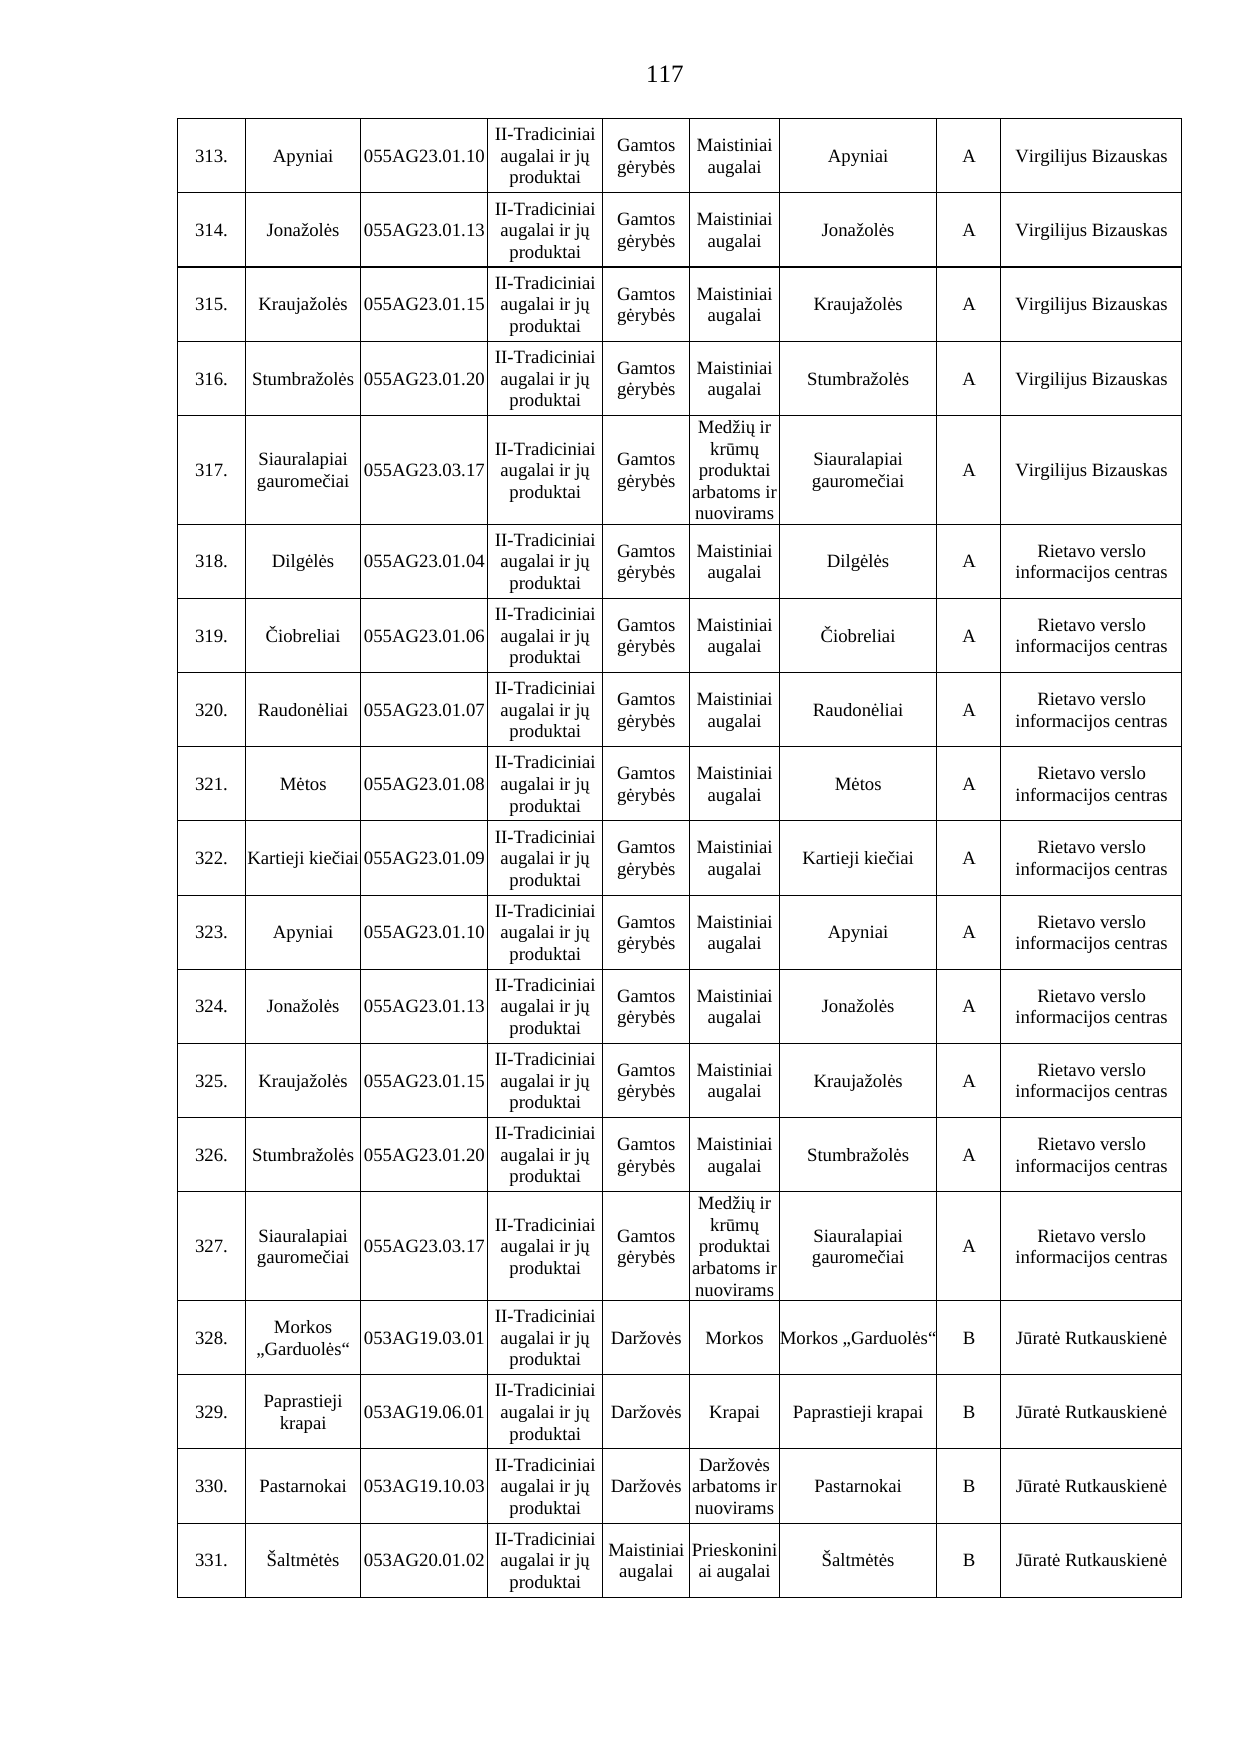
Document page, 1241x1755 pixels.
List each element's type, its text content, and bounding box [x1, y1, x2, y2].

table_cell A [937, 747, 1000, 820]
table_cell Virgilijus Bizauskas [1001, 416, 1181, 524]
table_cell Maistiniai augalai [690, 747, 779, 820]
table_cell 331. [178, 1524, 245, 1597]
table_cell Rietavo verslo informacijos centras [1001, 821, 1181, 894]
table_cell Kraujažolės [246, 268, 360, 341]
table_cell 315. [178, 268, 245, 341]
table_cell 055AG23.01.07 [361, 673, 487, 746]
table_cell Maistiniai augalai [690, 896, 779, 969]
table_cell 329. [178, 1375, 245, 1448]
table_cell Daržovės [603, 1301, 689, 1374]
table_cell Gamtos gėrybės [603, 599, 689, 672]
table_cell Siauralapiai gauromečiai [246, 1192, 360, 1300]
table_cell Krapai [690, 1375, 779, 1448]
table_cell Gamtos gėrybės [603, 896, 689, 969]
table_cell Kartieji kiečiai [246, 821, 360, 894]
table_cell 330. [178, 1449, 245, 1522]
table_cell 314. [178, 193, 245, 266]
table_cell Morkos „Garduolės“ [780, 1301, 936, 1374]
table_cell Stumbražolės [780, 1118, 936, 1191]
table_cell Daržovės [603, 1449, 689, 1522]
table_cell 055AG23.03.17 [361, 416, 487, 524]
table_cell Rietavo verslo informacijos centras [1001, 747, 1181, 820]
table_cell II-Tradiciniai augalai ir jų produktai [488, 1449, 602, 1522]
table_cell II-Tradiciniai augalai ir jų produktai [488, 673, 602, 746]
table_cell Kraujažolės [246, 1044, 360, 1117]
table_cell Maistiniai augalai [690, 119, 779, 192]
table_cell II-Tradiciniai augalai ir jų produktai [488, 1118, 602, 1191]
table_cell A [937, 119, 1000, 192]
table_cell 318. [178, 525, 245, 598]
table_cell Medžių ir krūmų produktai arbatoms ir nuovirams [690, 416, 779, 524]
table_cell Jūratė Rutkauskienė [1001, 1375, 1181, 1448]
table_cell Pastarnokai [780, 1449, 936, 1522]
table_cell B [937, 1301, 1000, 1374]
table_cell 316. [178, 342, 245, 415]
table_cell II-Tradiciniai augalai ir jų produktai [488, 416, 602, 524]
table_cell Maistiniai augalai [690, 821, 779, 894]
table_cell II-Tradiciniai augalai ir jų produktai [488, 599, 602, 672]
table_cell 313. [178, 119, 245, 192]
table_cell Rietavo verslo informacijos centras [1001, 1044, 1181, 1117]
table_cell A [937, 342, 1000, 415]
table_cell II-Tradiciniai augalai ir jų produktai [488, 1301, 602, 1374]
table_cell 323. [178, 896, 245, 969]
table_cell Gamtos gėrybės [603, 525, 689, 598]
table_cell Pastarnokai [246, 1449, 360, 1522]
table_cell Kartieji kiečiai [780, 821, 936, 894]
table_cell A [937, 896, 1000, 969]
table_cell Rietavo verslo informacijos centras [1001, 1118, 1181, 1191]
table_cell Šaltmėtės [780, 1524, 936, 1597]
table_cell Gamtos gėrybės [603, 268, 689, 341]
table_cell 055AG23.01.13 [361, 970, 487, 1043]
table_cell 317. [178, 416, 245, 524]
table_cell Daržovės arbatoms ir nuovirams [690, 1449, 779, 1522]
table_cell 324. [178, 970, 245, 1043]
table_cell Gamtos gėrybės [603, 119, 689, 192]
table_cell 055AG23.01.10 [361, 896, 487, 969]
table_cell Apyniai [246, 896, 360, 969]
table_cell 055AG23.01.15 [361, 1044, 487, 1117]
table_cell Medžių ir krūmų produktai arbatoms ir nuovirams [690, 1192, 779, 1300]
table_cell Šaltmėtės [246, 1524, 360, 1597]
table_cell Prieskoniniai augalai [690, 1524, 779, 1597]
table_cell Virgilijus Bizauskas [1001, 119, 1181, 192]
table_cell Apyniai [246, 119, 360, 192]
table_cell Apyniai [780, 119, 936, 192]
table_cell II-Tradiciniai augalai ir jų produktai [488, 1044, 602, 1117]
table_cell II-Tradiciniai augalai ir jų produktai [488, 119, 602, 192]
table_cell B [937, 1375, 1000, 1448]
table_cell Raudonėliai [780, 673, 936, 746]
table_cell A [937, 416, 1000, 524]
table_cell Gamtos gėrybės [603, 193, 689, 266]
table_cell Rietavo verslo informacijos centras [1001, 970, 1181, 1043]
table_cell 055AG23.01.06 [361, 599, 487, 672]
table_cell Gamtos gėrybės [603, 821, 689, 894]
table_cell Morkos „Garduolės“ [246, 1301, 360, 1374]
table_cell Siauralapiai gauromečiai [246, 416, 360, 524]
table_cell II-Tradiciniai augalai ir jų produktai [488, 268, 602, 341]
table_cell 053AG19.03.01 [361, 1301, 487, 1374]
table_cell II-Tradiciniai augalai ir jų produktai [488, 896, 602, 969]
table_cell Dilgėlės [246, 525, 360, 598]
table_cell Maistiniai augalai [690, 599, 779, 672]
table_cell 321. [178, 747, 245, 820]
table_cell Stumbražolės [246, 342, 360, 415]
table_cell Daržovės [603, 1375, 689, 1448]
table_cell Jonažolės [246, 193, 360, 266]
table_cell Maistiniai augalai [690, 268, 779, 341]
table_cell Gamtos gėrybės [603, 1118, 689, 1191]
table_cell Kraujažolės [780, 268, 936, 341]
table_cell Morkos [690, 1301, 779, 1374]
table_cell Virgilijus Bizauskas [1001, 268, 1181, 341]
table_cell II-Tradiciniai augalai ir jų produktai [488, 525, 602, 598]
table_cell A [937, 1044, 1000, 1117]
table_cell II-Tradiciniai augalai ir jų produktai [488, 747, 602, 820]
table_cell A [937, 1192, 1000, 1300]
table_cell Maistiniai augalai [603, 1524, 689, 1597]
table_cell Siauralapiai gauromečiai [780, 1192, 936, 1300]
table_cell 327. [178, 1192, 245, 1300]
table_cell A [937, 599, 1000, 672]
table_cell Rietavo verslo informacijos centras [1001, 896, 1181, 969]
table_cell Jūratė Rutkauskienė [1001, 1524, 1181, 1597]
table_cell II-Tradiciniai augalai ir jų produktai [488, 342, 602, 415]
table_cell II-Tradiciniai augalai ir jų produktai [488, 1375, 602, 1448]
table_cell Gamtos gėrybės [603, 416, 689, 524]
table_cell A [937, 268, 1000, 341]
table_cell 055AG23.01.15 [361, 268, 487, 341]
table_cell Čiobreliai [780, 599, 936, 672]
table_cell Gamtos gėrybės [603, 970, 689, 1043]
table_cell Maistiniai augalai [690, 970, 779, 1043]
table_cell Mėtos [780, 747, 936, 820]
table_cell Gamtos gėrybės [603, 747, 689, 820]
table_cell 328. [178, 1301, 245, 1374]
table_cell II-Tradiciniai augalai ir jų produktai [488, 193, 602, 266]
table_cell II-Tradiciniai augalai ir jų produktai [488, 1524, 602, 1597]
table_cell Kraujažolės [780, 1044, 936, 1117]
table_cell Gamtos gėrybės [603, 342, 689, 415]
table_cell A [937, 525, 1000, 598]
table_cell 322. [178, 821, 245, 894]
table_cell Jonažolės [780, 970, 936, 1043]
table_cell Maistiniai augalai [690, 525, 779, 598]
table_cell 055AG23.01.10 [361, 119, 487, 192]
table_cell A [937, 1118, 1000, 1191]
table_cell Rietavo verslo informacijos centras [1001, 599, 1181, 672]
table_cell Rietavo verslo informacijos centras [1001, 1192, 1181, 1300]
table_cell Paprastieji krapai [780, 1375, 936, 1448]
table_cell Paprastieji krapai [246, 1375, 360, 1448]
table_cell Gamtos gėrybės [603, 1192, 689, 1300]
table_cell II-Tradiciniai augalai ir jų produktai [488, 1192, 602, 1300]
table_cell A [937, 821, 1000, 894]
table_cell 053AG19.06.01 [361, 1375, 487, 1448]
table_cell Jūratė Rutkauskienė [1001, 1301, 1181, 1374]
table_cell 055AG23.01.04 [361, 525, 487, 598]
table_cell 055AG23.01.08 [361, 747, 487, 820]
table_cell Siauralapiai gauromečiai [780, 416, 936, 524]
table_cell Apyniai [780, 896, 936, 969]
table_cell II-Tradiciniai augalai ir jų produktai [488, 821, 602, 894]
table_cell 053AG20.01.02 [361, 1524, 487, 1597]
table_cell 055AG23.01.13 [361, 193, 487, 266]
table_cell Dilgėlės [780, 525, 936, 598]
table_cell Stumbražolės [780, 342, 936, 415]
table_cell Jūratė Rutkauskienė [1001, 1449, 1181, 1522]
table_cell Rietavo verslo informacijos centras [1001, 525, 1181, 598]
table_cell Maistiniai augalai [690, 673, 779, 746]
table_cell Gamtos gėrybės [603, 673, 689, 746]
table_cell 325. [178, 1044, 245, 1117]
table_cell 055AG23.01.20 [361, 1118, 487, 1191]
table_cell A [937, 970, 1000, 1043]
table_cell 055AG23.01.09 [361, 821, 487, 894]
table_cell Stumbražolės [246, 1118, 360, 1191]
table_cell Jonažolės [780, 193, 936, 266]
table_cell 055AG23.01.20 [361, 342, 487, 415]
table_cell 319. [178, 599, 245, 672]
table_cell Virgilijus Bizauskas [1001, 342, 1181, 415]
table_cell Gamtos gėrybės [603, 1044, 689, 1117]
table_cell 320. [178, 673, 245, 746]
table_cell 053AG19.10.03 [361, 1449, 487, 1522]
table_cell B [937, 1524, 1000, 1597]
table_cell 326. [178, 1118, 245, 1191]
table_cell Maistiniai augalai [690, 1118, 779, 1191]
table_cell A [937, 673, 1000, 746]
table_cell Maistiniai augalai [690, 1044, 779, 1117]
table_cell Maistiniai augalai [690, 193, 779, 266]
table_cell A [937, 193, 1000, 266]
table_cell Jonažolės [246, 970, 360, 1043]
table_cell B [937, 1449, 1000, 1522]
table_cell Mėtos [246, 747, 360, 820]
table_cell Virgilijus Bizauskas [1001, 193, 1181, 266]
table_cell II-Tradiciniai augalai ir jų produktai [488, 970, 602, 1043]
table_cell Rietavo verslo informacijos centras [1001, 673, 1181, 746]
table_cell Raudonėliai [246, 673, 360, 746]
table_cell 055AG23.03.17 [361, 1192, 487, 1300]
table_cell Maistiniai augalai [690, 342, 779, 415]
table_cell Čiobreliai [246, 599, 360, 672]
